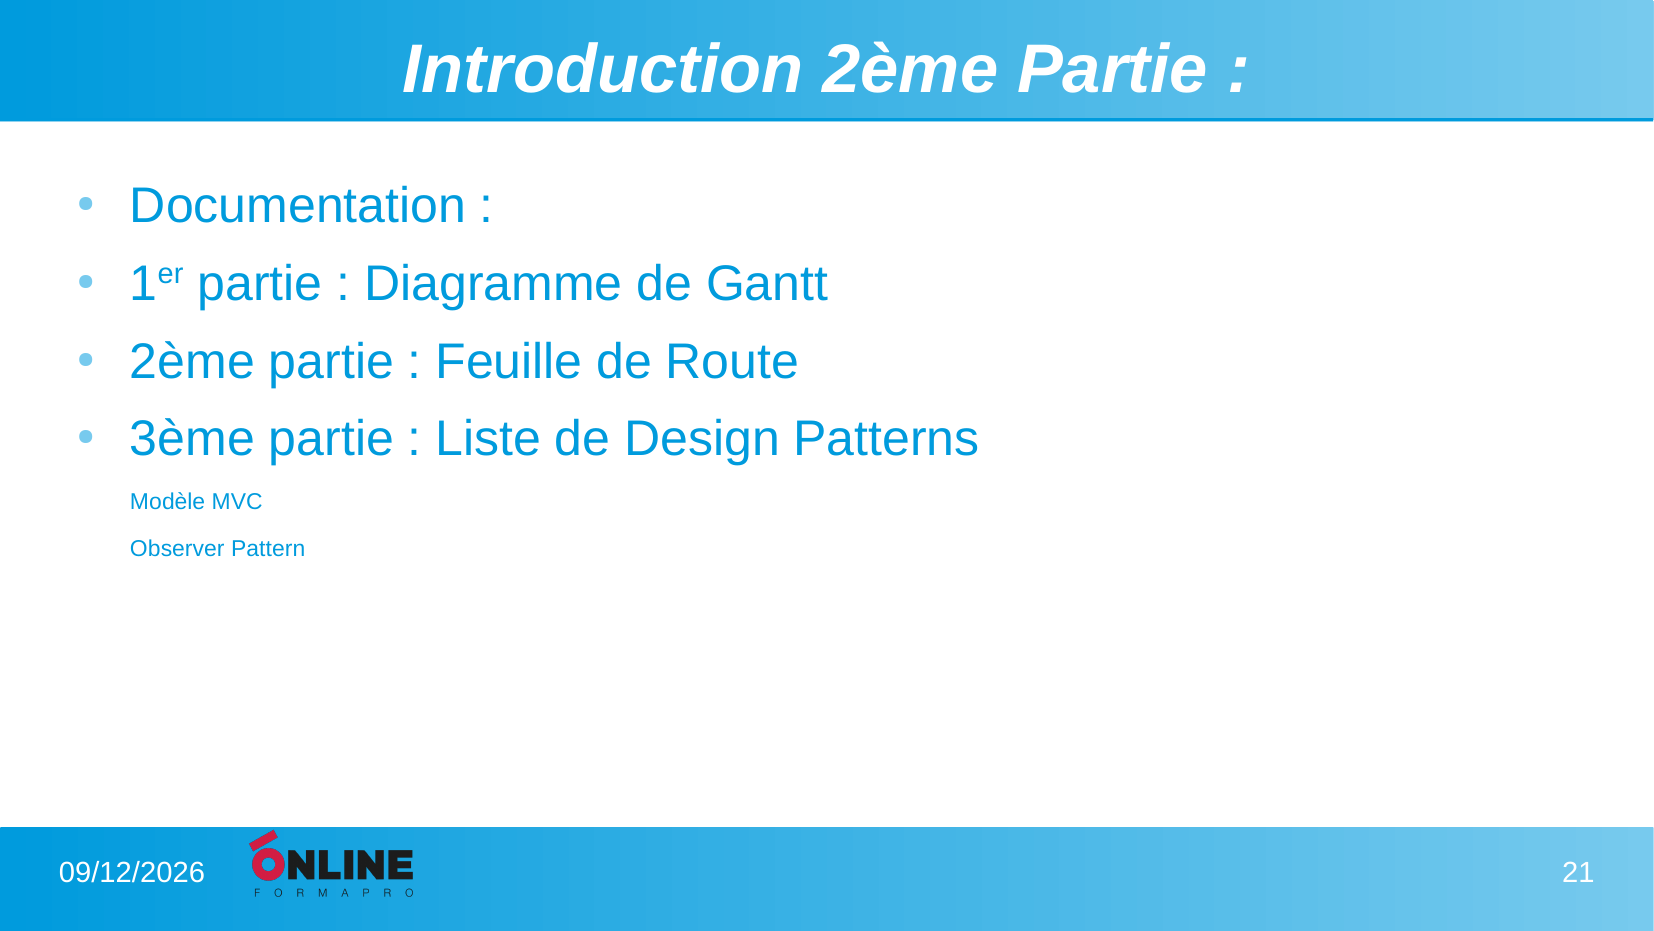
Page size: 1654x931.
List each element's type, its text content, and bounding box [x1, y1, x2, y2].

title Introduction 2ème Partie : [59, 29, 1595, 108]
list Documentation : 1er partie : Diagramme de Gantt 2ème partie : Feuille de Route 3ème partie : Liste de Design Patterns Modèle MVC Observer Pattern [59, 177, 1595, 768]
picture [250, 827, 422, 902]
